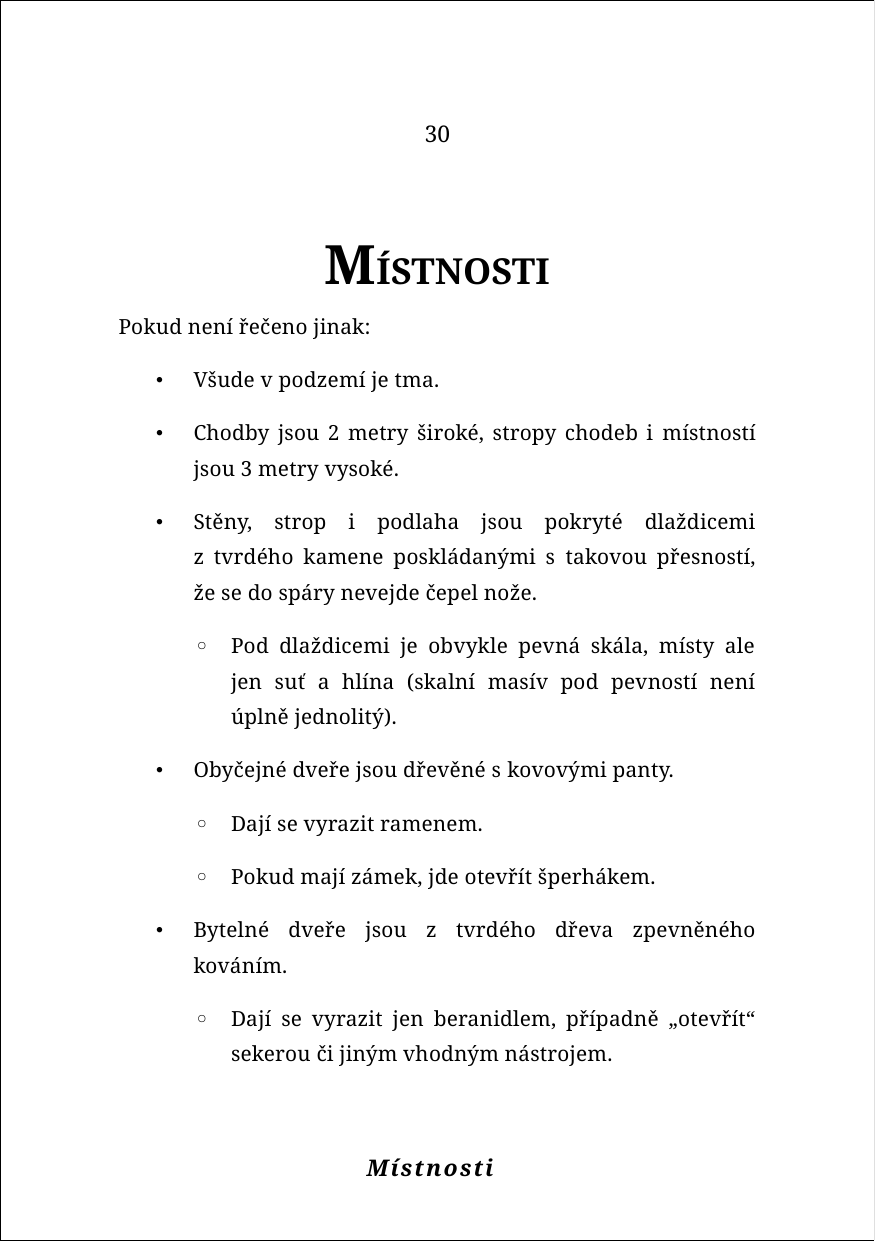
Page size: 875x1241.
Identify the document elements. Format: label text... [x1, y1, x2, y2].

subtitle Místnosti [118, 226, 756, 300]
list Všude v⁠ podzemí je tma. [156, 365, 756, 393]
list Dají se vyrazit jen beranidlem, případně „otevřít“ sekerou či jiným vhodným nástrojem. [193, 1004, 756, 1068]
list Chodby jsou 2 metry široké, stropy chodeb i⁠ místností jsou 3 metry vysoké. [156, 418, 756, 482]
list Pokud mají zámek, jde otevřít šperhákem. [193, 862, 756, 890]
list Dají se vyrazit ramenem. [193, 809, 756, 837]
text Pokud není řečeno jinak: [118, 312, 756, 340]
list Bytelné dveře jsou z⁠ tvrdého dřeva zpevněného kováním. [156, 915, 756, 979]
list Pod dlaždicemi je obvykle pevná skála, místy ale jen suť a⁠ hlína (skalní masív pod pevností není úplně jednolitý). [193, 631, 756, 731]
list Stěny, strop i⁠ podlaha jsou pokryté dlaždicemi z⁠ tvrdého kamene poskládanými s⁠ takovou přesností, že se do spáry nevejde čepel nože. [156, 507, 756, 606]
list Obyčejné dveře jsou dřevěné s⁠ kovovými panty. [156, 756, 756, 784]
